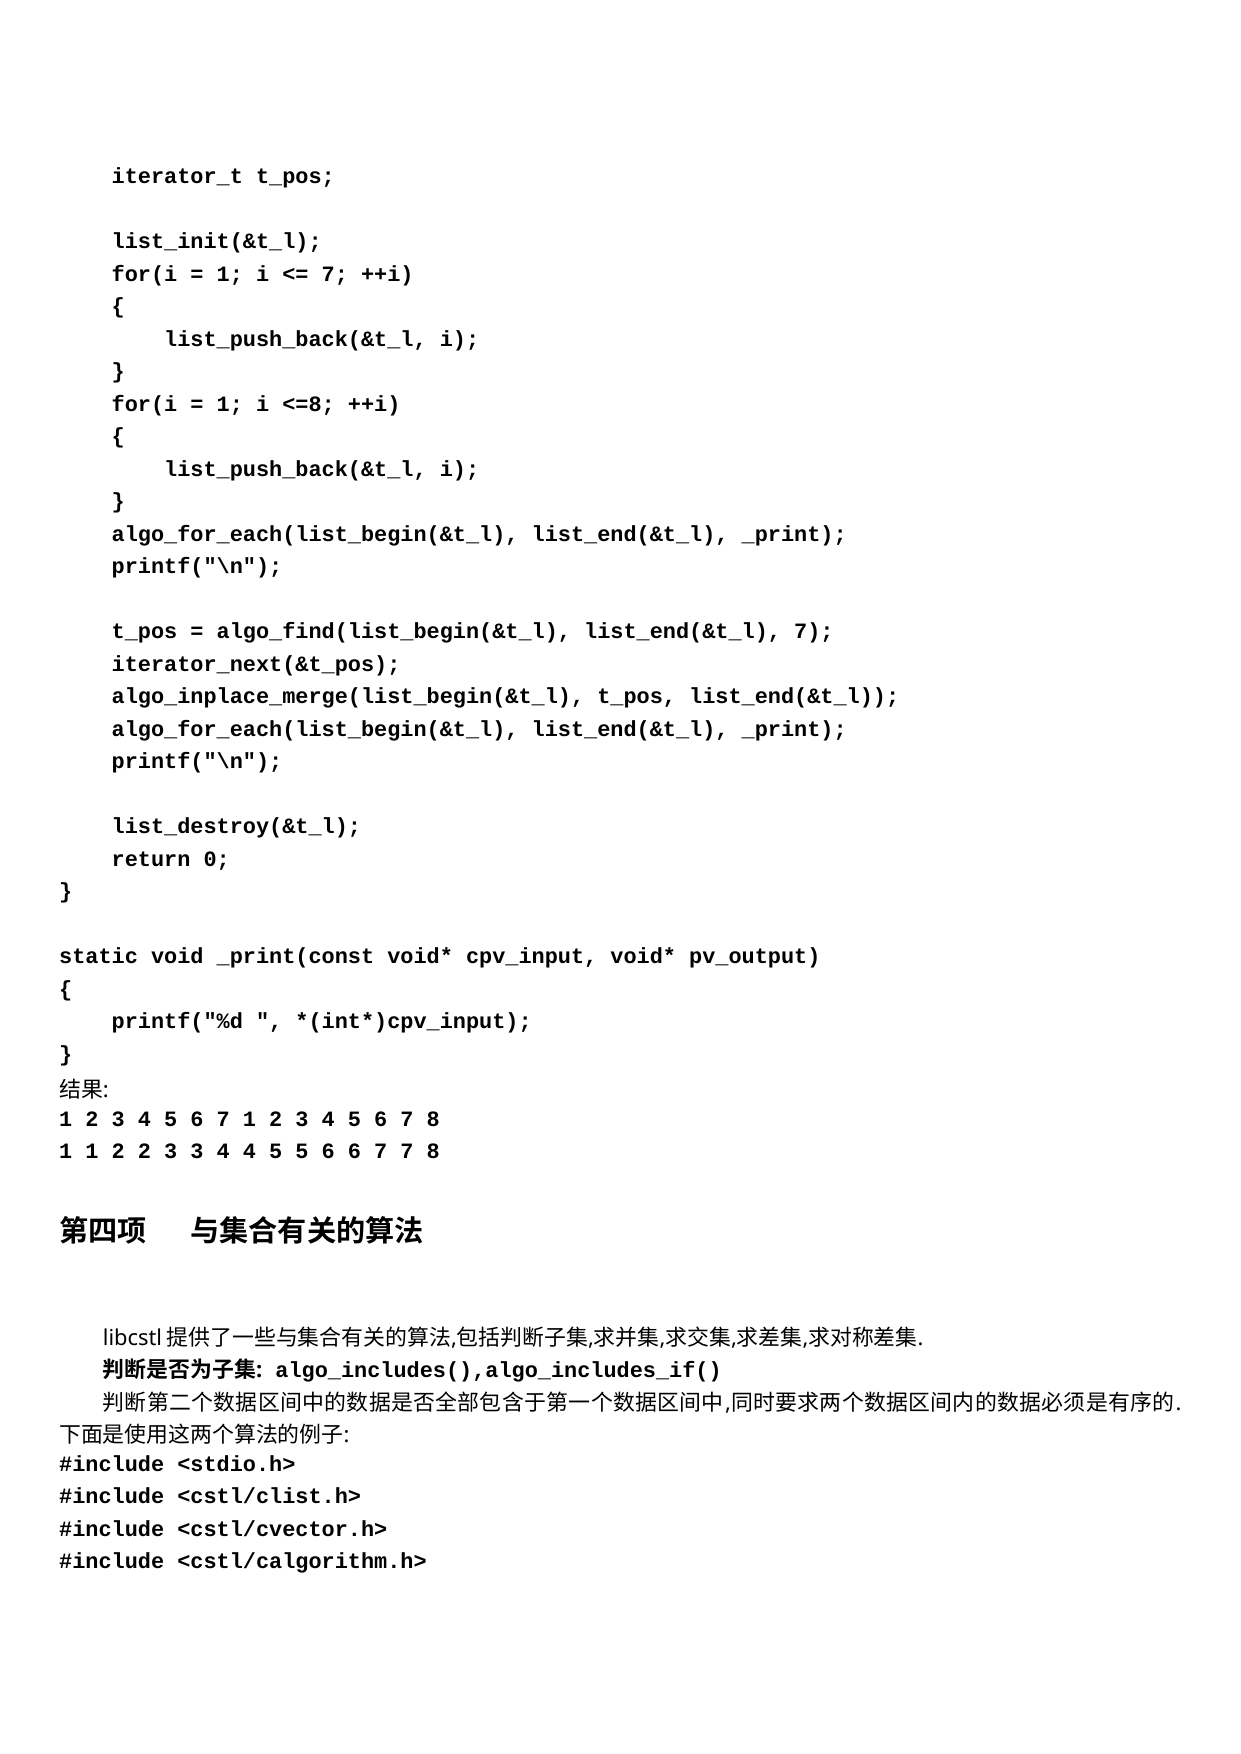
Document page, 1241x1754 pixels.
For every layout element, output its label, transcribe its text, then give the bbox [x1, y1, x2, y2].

text for(i = 1; i <= 7; ++i) [59, 259, 1181, 292]
text } [59, 357, 1181, 389]
text 判断第二个数据区间中的数据是否全部包含于第一个数据区间中,同时要求两个数据区间内的数据必须是有序的.下面是使用这两个算法的例子: [59, 1384, 1181, 1449]
text { [59, 292, 1181, 324]
text #include <stdio.h> [59, 1449, 1181, 1482]
text list_destroy(&t_l); [59, 812, 1181, 844]
text algo_for_each(list_begin(&t_l), list_end(&t_l), _print); [59, 519, 1181, 552]
text 1 2 3 4 5 6 7 1 2 3 4 5 6 7 8 [59, 1104, 1181, 1137]
text list_push_back(&t_l, i); [59, 324, 1181, 357]
text printf("\n"); [59, 747, 1181, 779]
text #include <cstl/clist.h> [59, 1482, 1181, 1514]
text { [59, 974, 1181, 1007]
text algo_inplace_merge(list_begin(&t_l), t_pos, list_end(&t_l)); [59, 682, 1181, 714]
text } [59, 877, 1181, 909]
text return 0; [59, 844, 1181, 877]
text libcstl提供了一些与集合有关的算法,包括判断子集,求并集,求交集,求差集,求对称差集. [59, 1319, 1181, 1352]
text 结果: [59, 1072, 1181, 1104]
text 判断是否为子集: algo_includes(),algo_includes_if() [59, 1352, 1181, 1384]
text list_push_back(&t_l, i); [59, 454, 1181, 487]
text algo_for_each(list_begin(&t_l), list_end(&t_l), _print); [59, 714, 1181, 747]
text #include <cstl/calgorithm.h> [59, 1547, 1181, 1579]
text 1 1 2 2 3 3 4 4 5 5 6 6 7 7 8 [59, 1137, 1181, 1169]
text static void _print(const void* cpv_input, void* pv_output) [59, 942, 1181, 974]
subtitle 与集合有关的算法 [59, 1196, 1181, 1261]
text printf("\n"); [59, 552, 1181, 584]
text iterator_t t_pos; [59, 162, 1181, 194]
text list_init(&t_l); [59, 227, 1181, 259]
text #include <cstl/cvector.h> [59, 1514, 1181, 1547]
text iterator_next(&t_pos); [59, 649, 1181, 682]
text for(i = 1; i <=8; ++i) [59, 389, 1181, 422]
text } [59, 1039, 1181, 1072]
text { [59, 422, 1181, 454]
text } [59, 487, 1181, 519]
text t_pos = algo_find(list_begin(&t_l), list_end(&t_l), 7); [59, 617, 1181, 649]
text printf("%d ", *(int*)cpv_input); [59, 1007, 1181, 1039]
